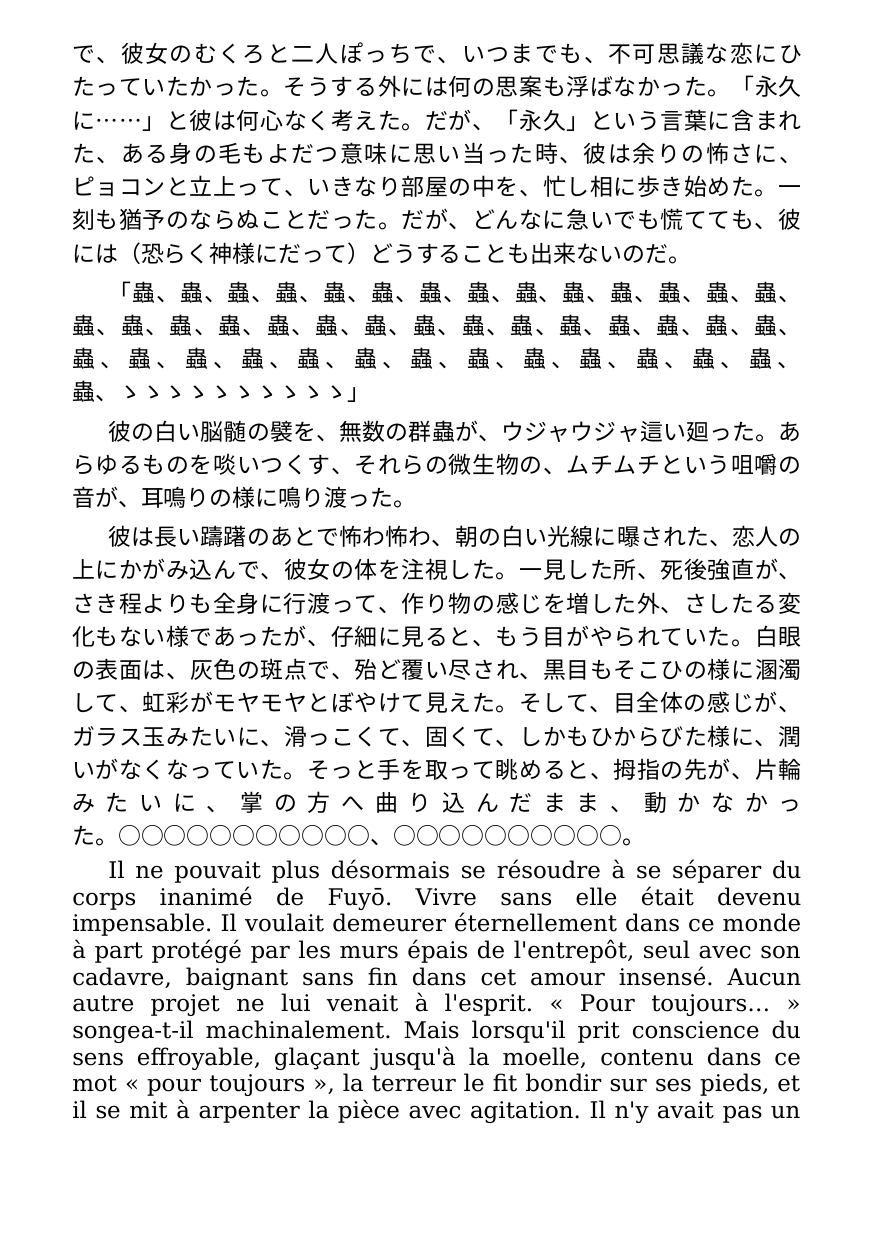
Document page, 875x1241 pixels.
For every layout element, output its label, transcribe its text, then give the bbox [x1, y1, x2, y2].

text 彼の白い脳髄の襞を、無数の群蟲が、ウジャウジャ這い廻った。あらゆるものを啖いつくす、それらの微生物の、ムチムチという咀嚼の音が、耳鳴りの様に鳴り渡った。 [72, 413, 802, 513]
text 彼は長い躊躇のあとで怖わ怖わ、朝の白い光線に曝された、恋人の上にかがみ込んで、彼女の体を注視した。一見した所、死後強直が、さき程よりも全身に行渡って、作り物の感じを増した外、さしたる変化もない様であったが、仔細に見ると、もう目がやられていた。白眼の表面は、灰色の斑点で、殆ど覆い尽され、黒目もそこひの様に溷濁して、虹彩がモヤモヤとぼやけて見えた。そして、目全体の感じが、ガラス玉みたいに、滑っこくて、固くて、しかもひからびた様に、潤いがなくなっていた。そっと手を取って眺めると、拇指の先が、片輪みたいに、掌の方へ曲り込んだまま、動かなかった。○○○○○○○○○○○、○○○○○○○○○○。 [72, 519, 802, 851]
text で、彼女のむくろと二人ぽっちで、いつまでも、不可思議な恋にひたっていたかった。そうする外には何の思案も浮ばなかった。「永久に……」と彼は何心なく考えた。だが、「永久」という言葉に含まれた、ある身の毛もよだつ意味に思い当った時、彼は余りの怖さに、ピョコンと立上って、いきなり部屋の中を、忙し相に歩き始めた。一刻も猶予のならぬことだった。だが、どんなに急いでも慌てても、彼には（恐らく神様にだって）どうすることも出来ないのだ。 [72, 36, 802, 269]
text Il ne pouvait plus désormais se résoudre à se séparer du corps inanimé de Fuyō. Vivre sans elle était devenu impensable. Il voulait demeurer éternellement dans ce monde à part protégé par les murs épais de l'entrepôt, seul avec son cadavre, baignant sans fin dans cet amour insensé. Aucun autre projet ne lui venait à l'esprit. « Pour toujours… » songea-t-il machinalement. Mais lorsqu'il prit conscience du sens effroyable, glaçant jusqu'à la moelle, contenu dans ce mot « pour toujours », la terreur le fit bondir sur ses pieds, et il se mit à arpenter la pièce avec agitation. Il n'y avait pas un [72, 857, 802, 1124]
text 「蟲、蟲、蟲、蟲、蟲、蟲、蟲、蟲、蟲、蟲、蟲、蟲、蟲、蟲、蟲、蟲、蟲、蟲、蟲、蟲、蟲、蟲、蟲、蟲、蟲、蟲、蟲、蟲、蟲、蟲、蟲、蟲、蟲、蟲、蟲、蟲、蟲、蟲、蟲、蟲、蟲、蟲、蟲、ゝゝゝゝゝゝゝゝゝゝ」 [72, 274, 802, 407]
